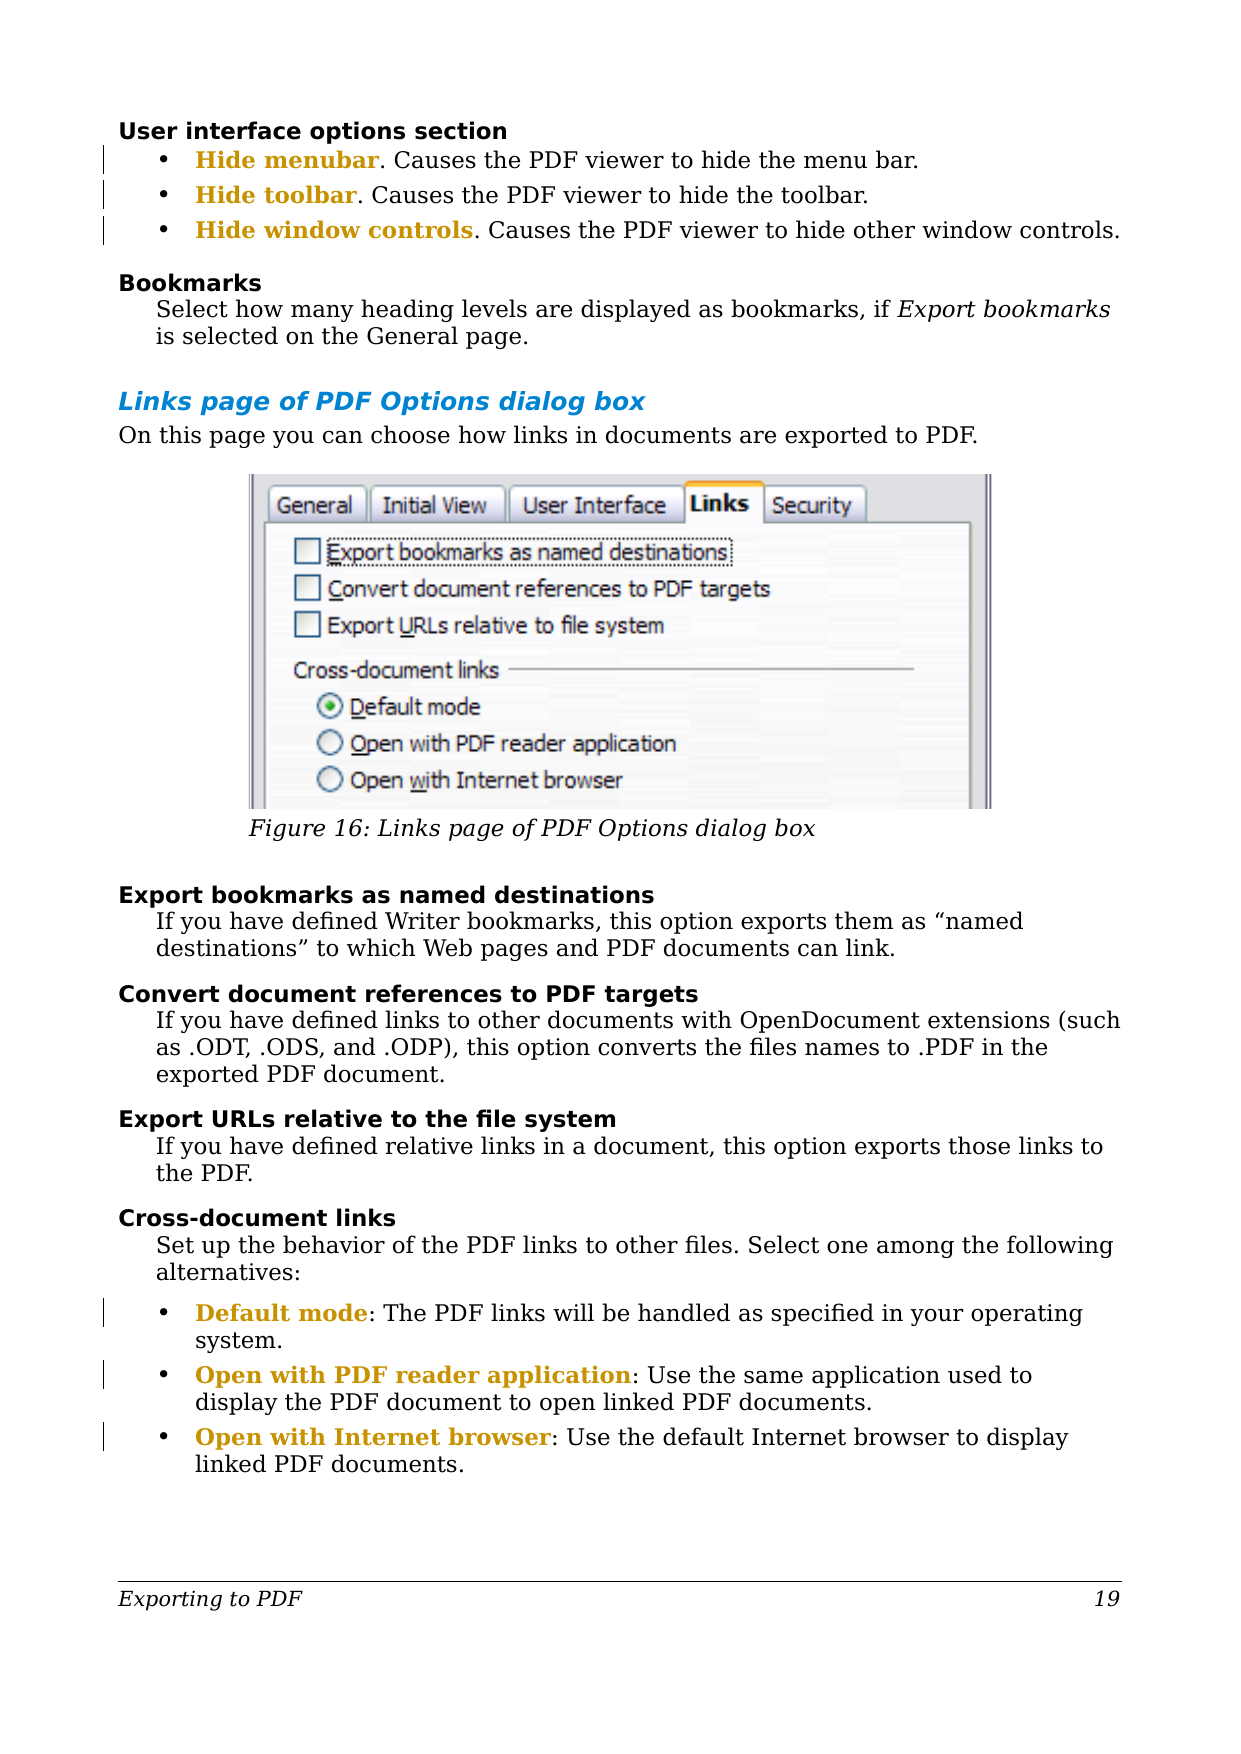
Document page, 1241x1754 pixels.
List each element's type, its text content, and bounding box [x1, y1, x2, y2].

list Hide menubar. Causes the PDF viewer to hide the menu bar. [156, 145, 1122, 174]
text Set up the behavior of the PDF links to other files. Select one among the following alternatives: [156, 1232, 1122, 1285]
list Hide window controls. Causes the PDF viewer to hide other window controls. [156, 216, 1122, 245]
text On this page you can choose how links in documents are exported to PDF. [118, 423, 1122, 449]
text If you have defined Writer bookmarks, this option exports them as “named destinations” to which Web pages and PDF documents can link. [156, 908, 1122, 962]
text User interface options section [118, 118, 1122, 145]
list Hide toolbar. Causes the PDF viewer to hide the toolbar. [156, 180, 1122, 209]
text If you have defined relative links in a document, this option exports those links to the PDF. [156, 1133, 1122, 1186]
text Export URLs relative to the file system [118, 1106, 1122, 1133]
text Convert document references to PDF targets [118, 981, 1122, 1007]
text Bookmarks [118, 270, 1122, 296]
picture [248, 474, 992, 809]
list Open with PDF reader application: Use the same application used to display the PDF document to open linked PDF documents. [156, 1360, 1122, 1416]
text Cross-document links [118, 1205, 1122, 1232]
text If you have defined links to other documents with OpenDocument extensions (such as .ODT, .ODS, and .ODP), this option converts the files names to .PDF in the exported PDF document. [156, 1007, 1122, 1087]
subtitle Links page of PDF Options dialog box [118, 387, 1122, 416]
list Default mode: The PDF links will be handled as specified in your operating system. [156, 1298, 1122, 1354]
text Select how many heading levels are displayed as bookmarks, if Export bookmarks is selected on the General page. [156, 296, 1122, 350]
text Figure 16: Links page of PDF Options dialog box [249, 815, 991, 842]
text Export bookmarks as named destinations [118, 882, 1122, 908]
list Open with Internet browser: Use the default Internet browser to display linked PDF documents. [156, 1422, 1122, 1478]
